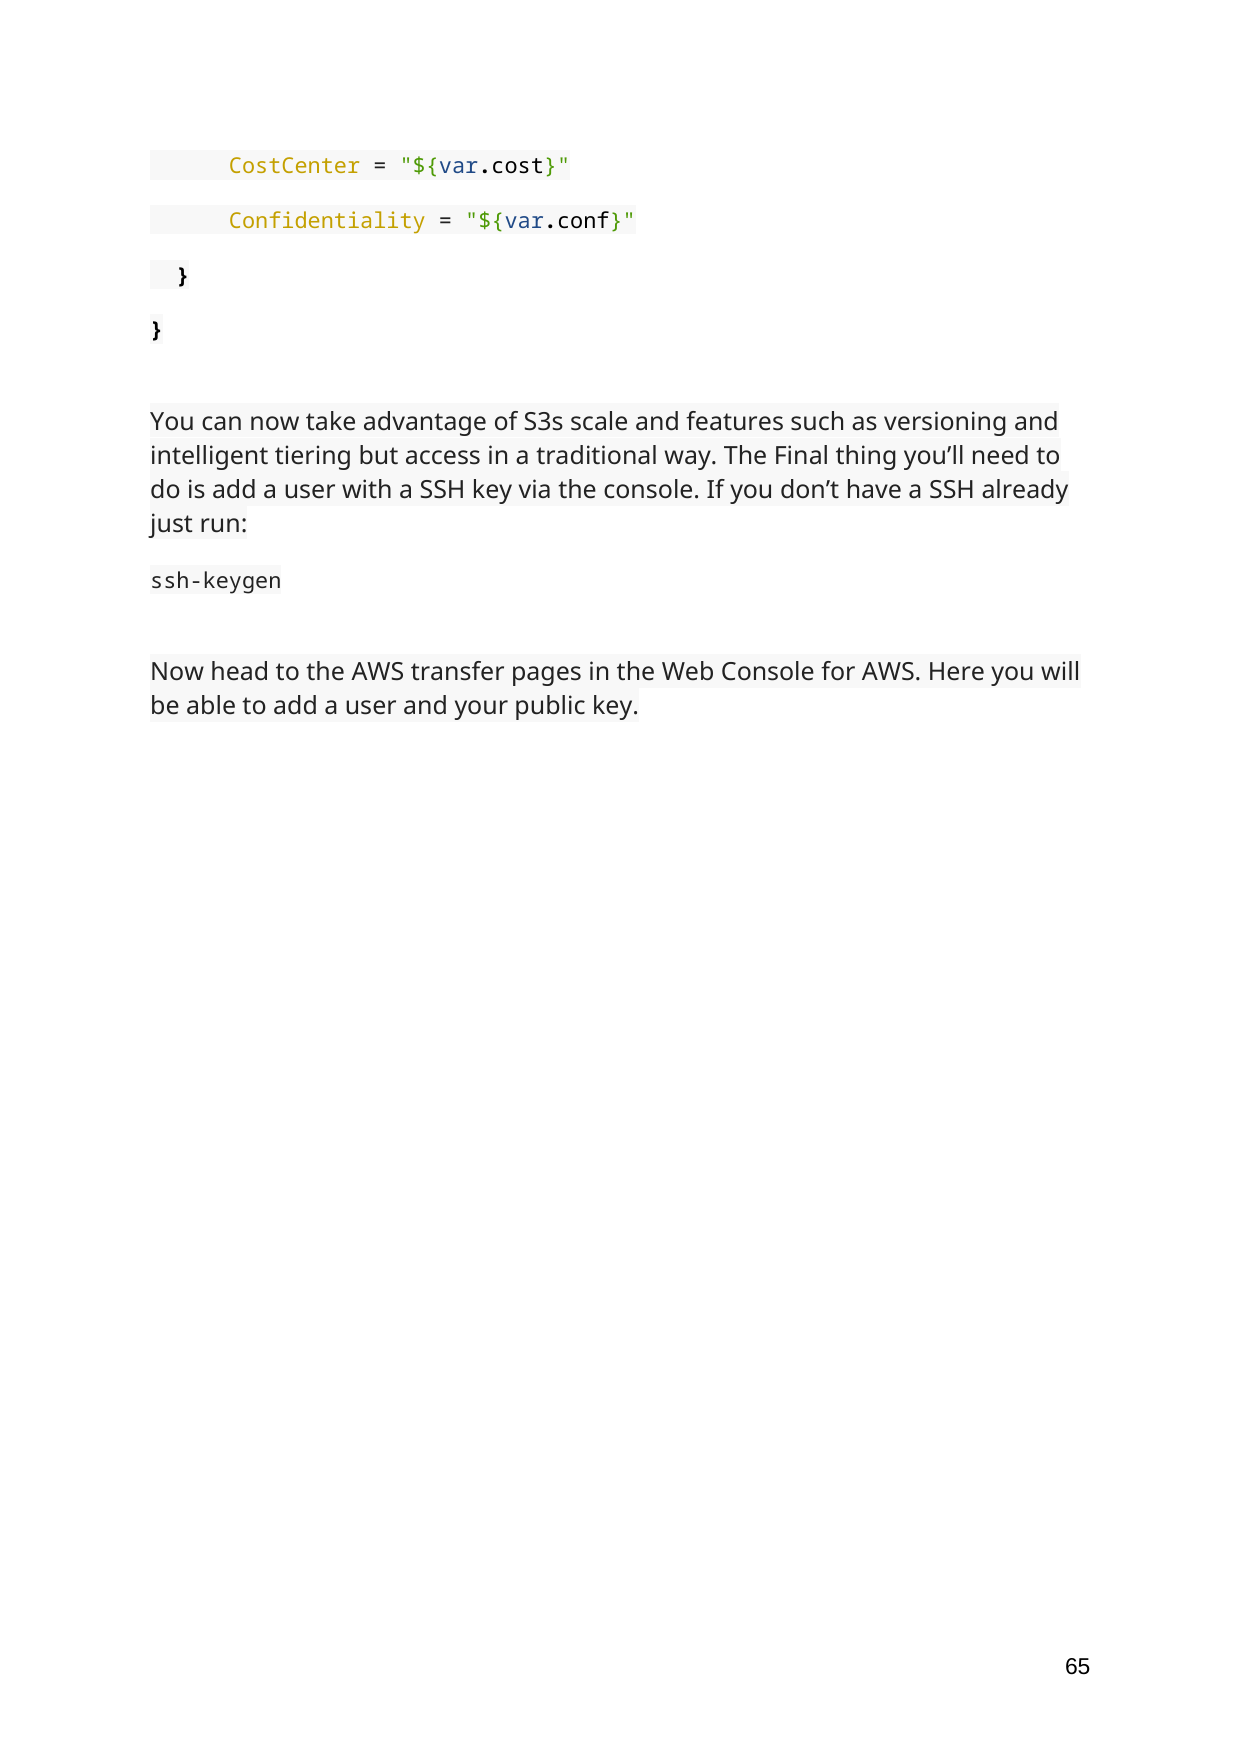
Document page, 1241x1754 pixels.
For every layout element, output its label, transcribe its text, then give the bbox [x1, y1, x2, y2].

text You can now take advantage of S3s scale and features such as versioning and intelligent tiering but access in a traditional way. The Final thing you’ll need to do is add a user with a SSH key via the console. If you don’t have a SSH already just run: [150, 403, 1090, 539]
text Confidentiality = "${var.conf}" [150, 205, 1090, 234]
text } [150, 259, 1090, 289]
text CostCenter = "${var.cost}" [150, 150, 1090, 180]
text ssh-keygen [150, 564, 1090, 594]
text Now head to the AWS transfer pages in the Web Console for AWS. Here you will be able to add a user and your public key. [150, 653, 1090, 722]
text } [150, 314, 1090, 344]
